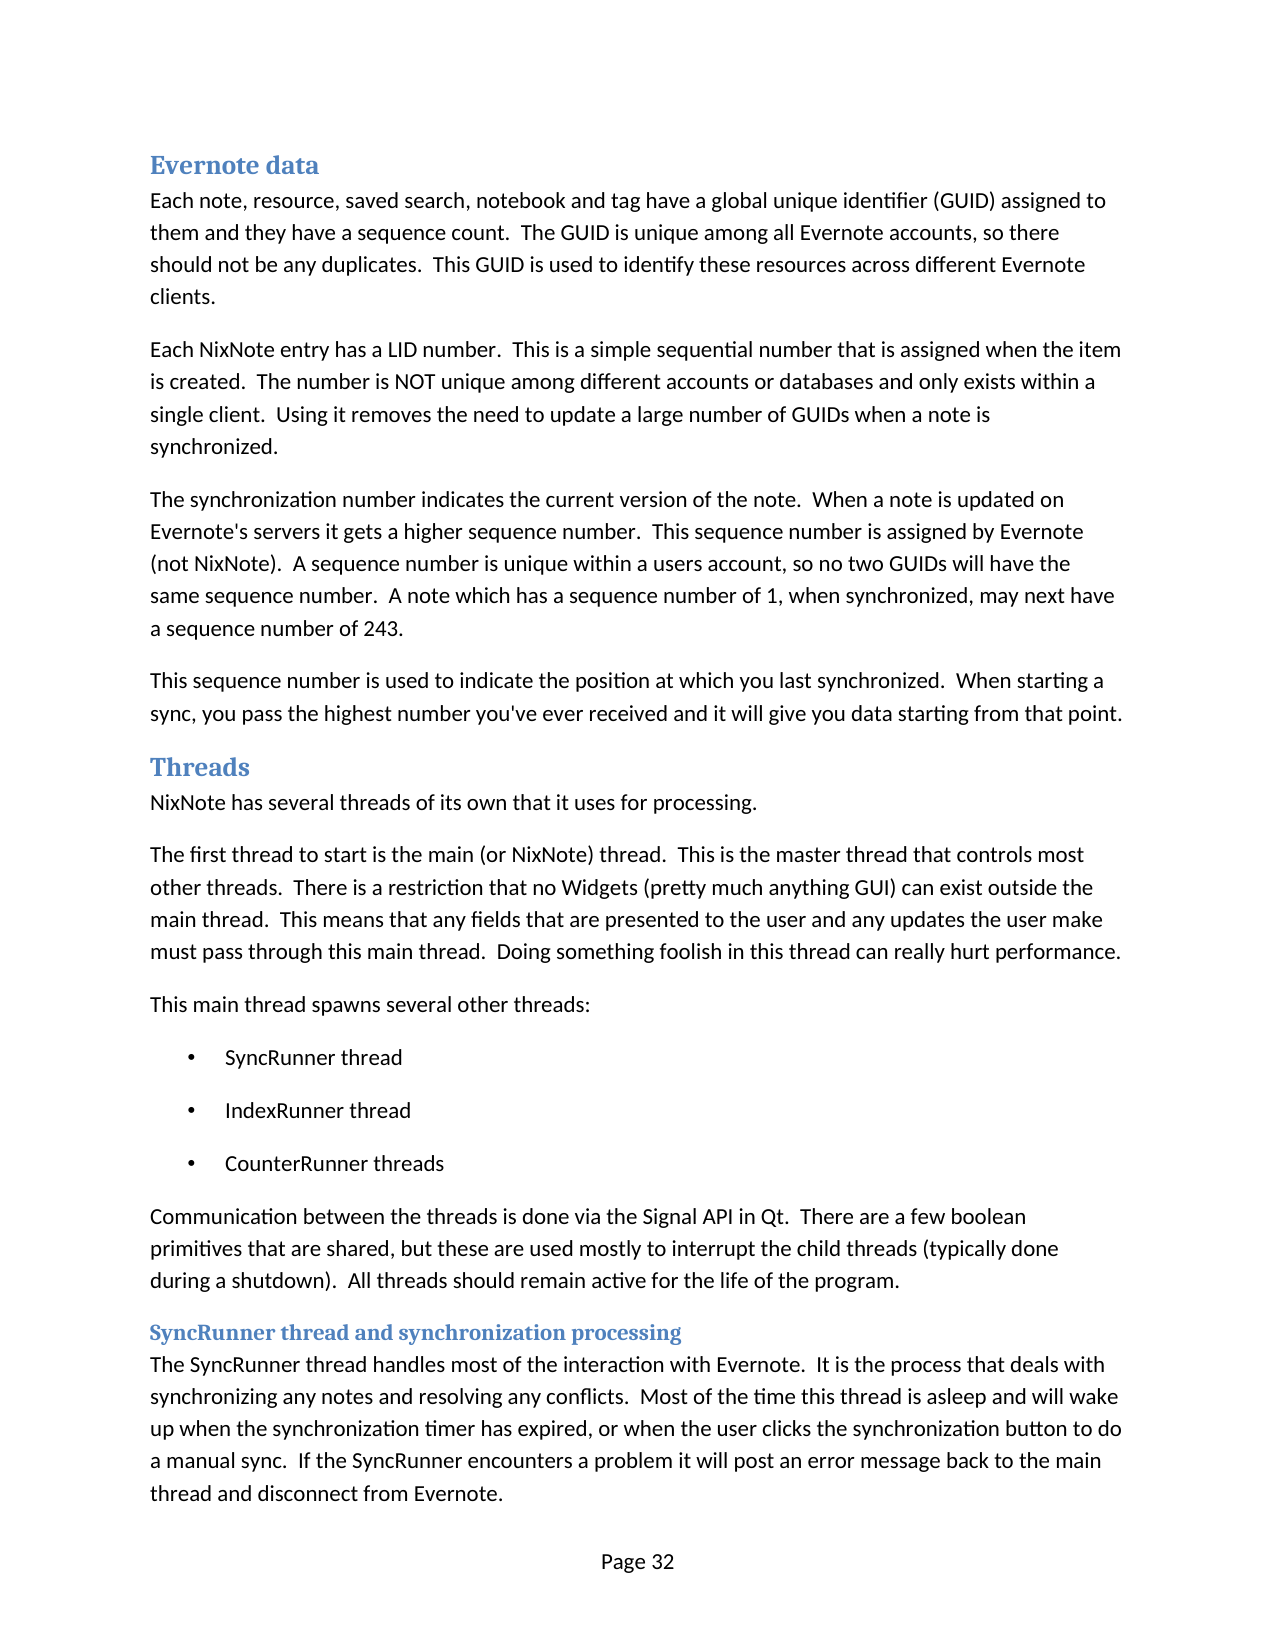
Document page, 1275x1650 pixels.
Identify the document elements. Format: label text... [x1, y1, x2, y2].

list CounterRunner threads [187, 1149, 1125, 1177]
text Each note, resource, saved search, notebook and tag have a global unique identifier (GUID) assigned to them and they have a sequence count. The GUID is unique among all Evernote accounts, so there should not be any duplicates. This GUID is used to identify these resources across different Evernote clients. [150, 186, 1125, 310]
subtitle Threads [150, 752, 1125, 783]
text This main thread spawns several other threads: [150, 990, 1125, 1018]
subtitle Evernote data [150, 150, 1125, 181]
text Each NixNote entry has a LID number. This is a simple sequential number that is assigned when the item is created. The number is NOT unique among different accounts or databases and only exists within a single client. Using it removes the need to update a large number of GUIDs when a note is synchronized. [150, 335, 1125, 460]
text The synchronization number indicates the current version of the note. When a note is updated on Evernote's servers it gets a higher sequence number. This sequence number is assigned by Evernote (not NixNote). A sequence number is unique within a users account, so no two GUIDs will have the same sequence number. A note which has a sequence number of 1, when synchronized, may next have a sequence number of 243. [150, 485, 1125, 642]
text This sequence number is used to indicate the position at which you last synchronized. When starting a sync, you pass the highest number you've ever received and it will give you data starting from that point. [150, 667, 1125, 727]
text The SyncRunner thread handles most of the interaction with Evernote. It is the process that deals with synchronizing any notes and resolving any conflicts. Most of the time this thread is asleep and will wake up when the synchronization timer has expired, or when the user clicks the synchronization button to do a manual sync. If the SyncRunner encounters a problem it will post an error message back to the main thread and disconnect from Evernote. [150, 1350, 1125, 1507]
text NixNote has several threads of its own that it uses for processing. [150, 788, 1125, 816]
subtitle SyncRunner thread and synchronization processing [150, 1320, 1125, 1346]
text Communication between the threads is done via the Signal API in Qt. There are a few boolean primitives that are shared, but these are used mostly to interrupt the child threads (typically done during a shutdown). All threads should remain active for the life of the program. [150, 1202, 1125, 1295]
list SyncRunner thread [187, 1043, 1125, 1071]
text The first thread to start is the main (or NixNote) thread. This is the master thread that controls most other threads. There is a restriction that no Widgets (pretty much anything GUI) can exist outside the main thread. This means that any fields that are presented to the user and any updates the user make must pass through this main thread. Doing something foolish in this thread can really hurt performance. [150, 841, 1125, 965]
list IndexRunner thread [187, 1096, 1125, 1124]
